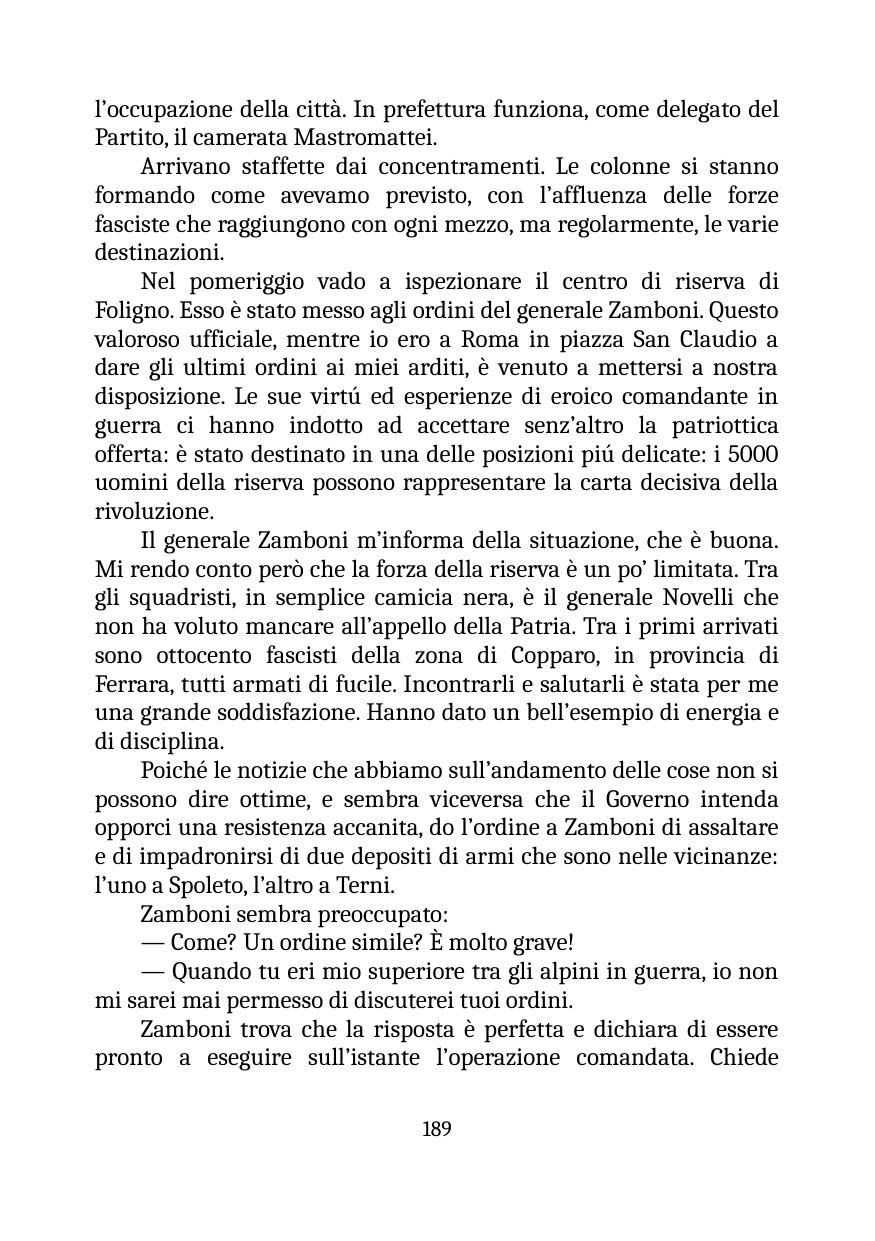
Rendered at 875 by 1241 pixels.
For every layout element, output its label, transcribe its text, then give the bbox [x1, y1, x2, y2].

text Poiché le notizie che abbiamo sull’andamento delle cose non si possono dire ottime, e sembra viceversa che il Governo intenda opporci una resistenza accanita, do l’ordine a Zamboni di assaltare e di impadronirsi di due depositi di armi che sono nelle vicinanze: l’uno a Spoleto, l’altro a Terni. [94, 756, 779, 899]
text — Come? Un ordine simile? È molto grave! [94, 928, 779, 957]
text Arrivano staffette dai concentramenti. Le colonne si stanno formando come avevamo previsto, con l’affluenza delle forze fasciste che raggiungono con ogni mezzo, ma regolarmente, le varie destinazioni. [94, 152, 779, 267]
text Nel pomeriggio vado a ispezionare il centro di riserva di Foligno. Esso è stato messo agli ordini del generale Zamboni. Questo valoroso ufficiale, mentre io ero a Roma in piazza San Claudio a dare gli ultimi ordini ai miei arditi, è venuto a mettersi a nostra disposizione. Le sue virtú ed esperienze di eroico comandante in guerra ci hanno indotto ad accettare senz’altro la patriottica offerta: è stato destinato in una delle posizioni piú delicate: i 5000 uomini della riserva possono rappresentare la carta decisiva della rivoluzione. [94, 267, 779, 526]
text Zamboni trova che la risposta è perfetta e dichiara di essere pronto a eseguire sull’istante l’operazione comandata. Chiede [94, 1014, 779, 1072]
text Il generale Zamboni m’informa della situazione, che è buona. Mi rendo conto però che la forza della riserva è un po’ limitata. Tra gli squadristi, in semplice camicia nera, è il generale Novelli che non ha voluto mancare all’appello della Patria. Tra i primi arrivati sono ottocento fascisti della zona di Copparo, in provincia di Ferrara, tutti armati di fucile. Incontrarli e salutarli è stata per me una grande soddisfazione. Hanno dato un bell’esempio di energia e di disciplina. [94, 526, 779, 756]
text — Quando tu eri mio superiore tra gli alpini in guerra, io non mi sarei mai permesso di discuterei tuoi ordini. [94, 957, 779, 1014]
text Zamboni sembra preoccupato: [94, 899, 779, 928]
text l’occupazione della città. In prefettura funziona, come delegato del Partito, il camerata Mastromattei. [94, 94, 779, 152]
